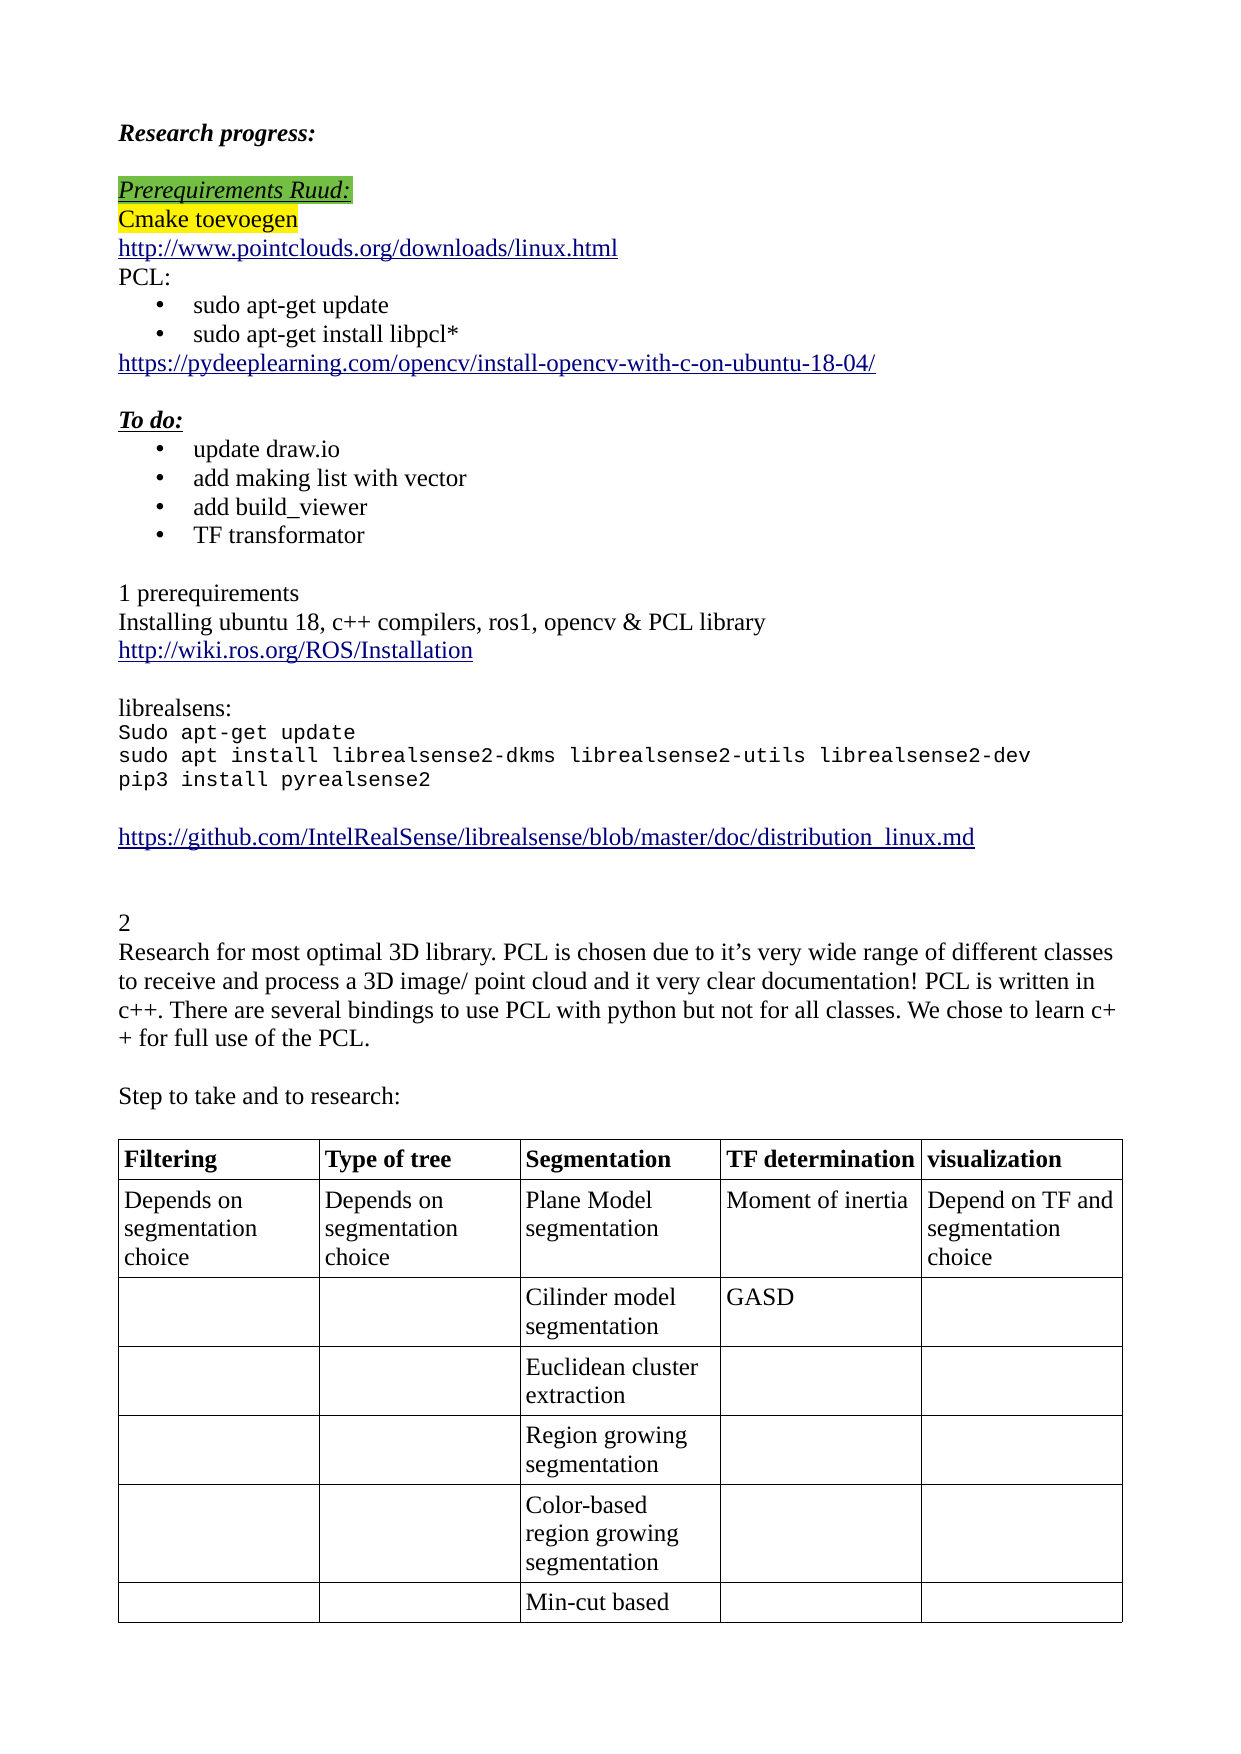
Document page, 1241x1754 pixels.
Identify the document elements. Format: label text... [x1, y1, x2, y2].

table_cell Moment of inertia [721, 1180, 921, 1277]
table_cell Euclidean cluster extraction [521, 1347, 720, 1415]
table_cell Cilinder model segmentation [521, 1278, 720, 1346]
table_cell Color-based region growing segmentation [521, 1485, 720, 1582]
table_cell [119, 1416, 319, 1484]
table_cell [922, 1278, 1122, 1346]
text 2 [118, 908, 1122, 937]
text Research for most optimal 3D library. PCL is chosen due to it’s very wide range of different classes to receive and process a 3D image/ point cloud and it very clear documentation! PCL is written in c++. There are several bindings to use PCL with python but not for all classes. We chose to learn c++ for full use of the PCL. [118, 937, 1122, 1052]
table_cell [721, 1485, 921, 1582]
table_header TF determination [721, 1140, 921, 1179]
table_header Filtering [119, 1140, 319, 1179]
text Prerequirements Ruud: [118, 176, 1122, 204]
table_cell [922, 1347, 1122, 1415]
table_cell [721, 1347, 921, 1415]
text PCL: [118, 262, 1122, 291]
table_cell [721, 1416, 921, 1484]
table_header visualization [922, 1140, 1122, 1179]
text Research progress: [118, 118, 1122, 147]
table_cell [119, 1278, 319, 1346]
text librealsens: [118, 693, 1122, 722]
list TF transformator [156, 521, 1122, 549]
table_cell Depends on segmentation choice [320, 1180, 520, 1277]
table_cell [721, 1583, 921, 1622]
table_cell Depend on TF and segmentation choice [922, 1180, 1122, 1277]
text pip3 install pyrealsense2 [118, 769, 1122, 793]
table_cell [922, 1485, 1122, 1582]
table_cell [320, 1278, 520, 1346]
table_cell Depends on segmentation choice [119, 1180, 319, 1277]
list update draw.io [156, 434, 1122, 463]
text Step to take and to research: [118, 1081, 1122, 1110]
table_cell GASD [721, 1278, 921, 1346]
table_cell [320, 1583, 520, 1622]
table_cell [119, 1485, 319, 1582]
list sudo apt-get update [156, 291, 1122, 319]
text Cmake toevoegen [118, 204, 1122, 233]
text Sudo apt-get update [118, 722, 1122, 746]
text https://github.com/IntelRealSense/librealsense/blob/master/doc/distribution_linux.md [118, 822, 1122, 851]
text http://wiki.ros.org/ROS/Installation [118, 636, 1122, 664]
list add making list with vector [156, 463, 1122, 492]
text Installing ubuntu 18, c++ compilers, ros1, opencv & PCL library [118, 607, 1122, 636]
table_cell Plane Model segmentation [521, 1180, 720, 1277]
table_cell Min-cut based [521, 1583, 720, 1622]
text 1 prerequirements [118, 578, 1122, 607]
table_header Segmentation [521, 1140, 720, 1179]
text http://www.pointclouds.org/downloads/linux.html [118, 233, 1122, 262]
table_cell [119, 1583, 319, 1622]
table_header Type of tree [320, 1140, 520, 1179]
table_cell Region growing segmentation [521, 1416, 720, 1484]
list add build_viewer [156, 492, 1122, 521]
table_cell [922, 1583, 1122, 1622]
table_cell [320, 1485, 520, 1582]
list sudo apt-get install libpcl* [156, 319, 1122, 348]
table_cell [320, 1347, 520, 1415]
text sudo apt install librealsense2-dkms librealsense2-utils librealsense2-dev [118, 746, 1122, 769]
table_cell [922, 1416, 1122, 1484]
table_cell [119, 1347, 319, 1415]
text To do: [118, 406, 1122, 434]
text https://pydeeplearning.com/opencv/install-opencv-with-c-on-ubuntu-18-04/ [118, 348, 1122, 377]
table_cell [320, 1416, 520, 1484]
